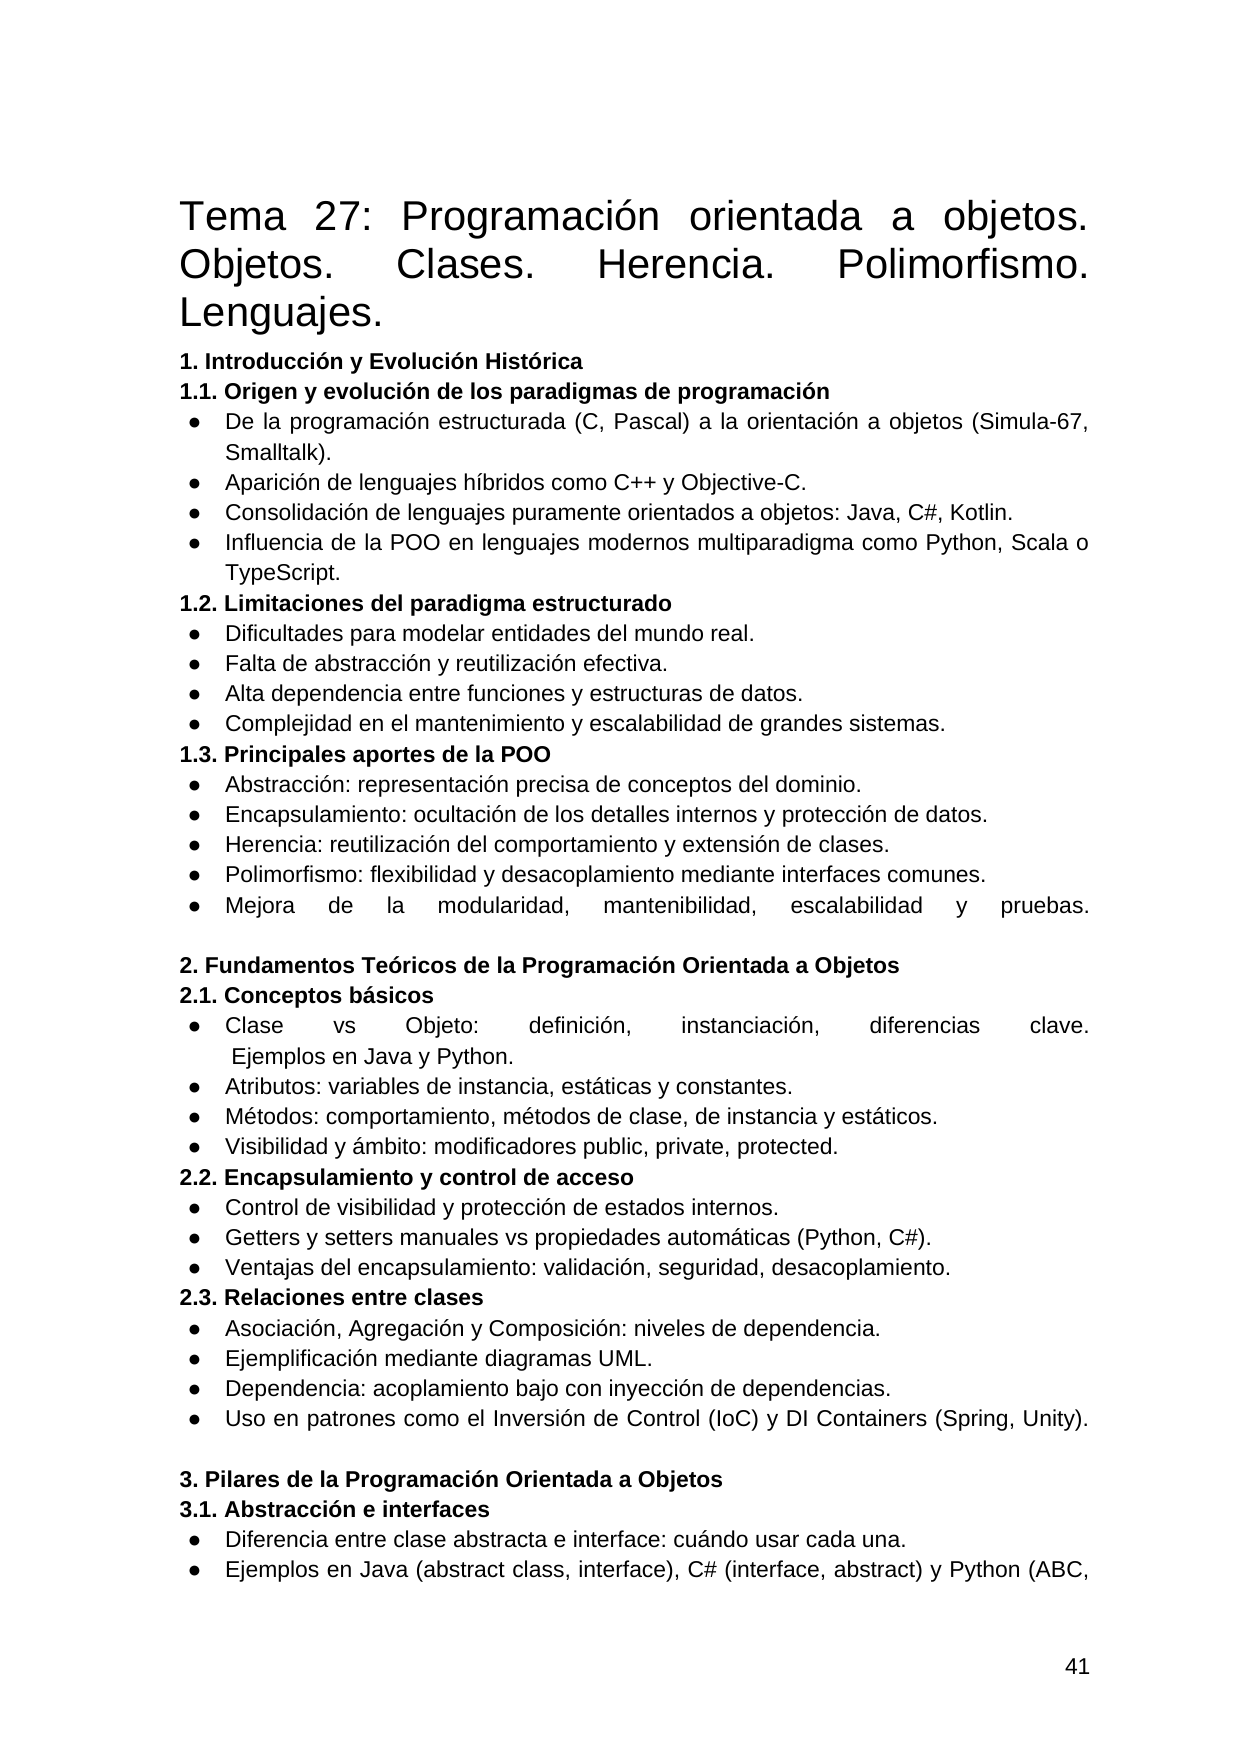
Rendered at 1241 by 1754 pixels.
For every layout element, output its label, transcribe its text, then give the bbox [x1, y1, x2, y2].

list Atributos: variables de instancia, estáticas y constantes. [187, 1073, 1090, 1099]
list Aparición de lenguajes híbridos como C++ y Objective-C. [187, 469, 1090, 495]
text 1. Introducción y Evolución Histórica [179, 348, 1090, 374]
list Control de visibilidad y protección de estados internos. [187, 1194, 1090, 1220]
text 1.2. Limitaciones del paradigma estructurado [179, 589, 1090, 616]
list De la programación estructurada (C, Pascal) a la orientación a objetos (Simula-67, Smalltalk). [187, 408, 1090, 465]
list Herencia: reutilización del comportamiento y extensión de clases. [187, 831, 1090, 858]
list Complejidad en el mantenimiento y escalabilidad de grandes sistemas. [187, 710, 1090, 737]
list Ventajas del encapsulamiento: validación, seguridad, desacoplamiento. [187, 1254, 1090, 1281]
list Ejemplificación mediante diagramas UML. [187, 1345, 1090, 1371]
list Clase vs Objeto: definición, instanciación, diferencias clave. Ejemplos en Java y Python. [187, 1012, 1090, 1069]
text 3. Pilares de la Programación Orientada a Objetos [179, 1466, 1090, 1492]
text 3.1. Abstracción e interfaces [179, 1496, 1090, 1522]
list Abstracción: representación precisa de conceptos del dominio. [187, 771, 1090, 797]
list Visibilidad y ámbito: modificadores public, private, protected. [187, 1133, 1090, 1160]
list Mejora de la modularidad, mantenibilidad, escalabilidad y pruebas. [187, 892, 1090, 948]
list Diferencia entre clase abstracta e interface: cuándo usar cada una. [187, 1526, 1090, 1552]
list Polimorfismo: flexibilidad y desacoplamiento mediante interfaces comunes. [187, 861, 1090, 888]
subtitle Tema 27: Programación orientada a objetos. Objetos. Clases. Herencia. Polimorfismo. Lenguajes. [179, 192, 1090, 335]
list Influencia de la POO en lenguajes modernos multiparadigma como Python, Scala o TypeScript. [187, 529, 1090, 586]
list Uso en patrones como el Inversión de Control (IoC) y DI Containers (Spring, Unity). [187, 1405, 1090, 1462]
list Getters y setters manuales vs propiedades automáticas (Python, C#). [187, 1224, 1090, 1250]
text 2.3. Relaciones entre clases [179, 1284, 1090, 1311]
list Falta de abstracción y reutilización efectiva. [187, 650, 1090, 676]
list Dependencia: acoplamiento bajo con inyección de dependencias. [187, 1375, 1090, 1401]
list Métodos: comportamiento, métodos de clase, de instancia y estáticos. [187, 1103, 1090, 1129]
list Asociación, Agregación y Composición: niveles de dependencia. [187, 1314, 1090, 1341]
list Ejemplos en Java (abstract class, interface), C# (interface, abstract) y Python (ABC, [187, 1556, 1090, 1583]
text 2.2. Encapsulamiento y control de acceso [179, 1163, 1090, 1190]
text 2.1. Conceptos básicos [179, 982, 1090, 1009]
text 1.3. Principales aportes de la POO [179, 741, 1090, 767]
list Consolidación de lenguajes puramente orientados a objetos: Java, C#, Kotlin. [187, 499, 1090, 525]
list Dificultades para modelar entidades del mundo real. [187, 620, 1090, 646]
text 2. Fundamentos Teóricos de la Programación Orientada a Objetos [179, 952, 1090, 978]
text 1.1. Origen y evolución de los paradigmas de programación [179, 378, 1090, 404]
list Alta dependencia entre funciones y estructuras de datos. [187, 680, 1090, 707]
list Encapsulamiento: ocultación de los detalles internos y protección de datos. [187, 801, 1090, 827]
